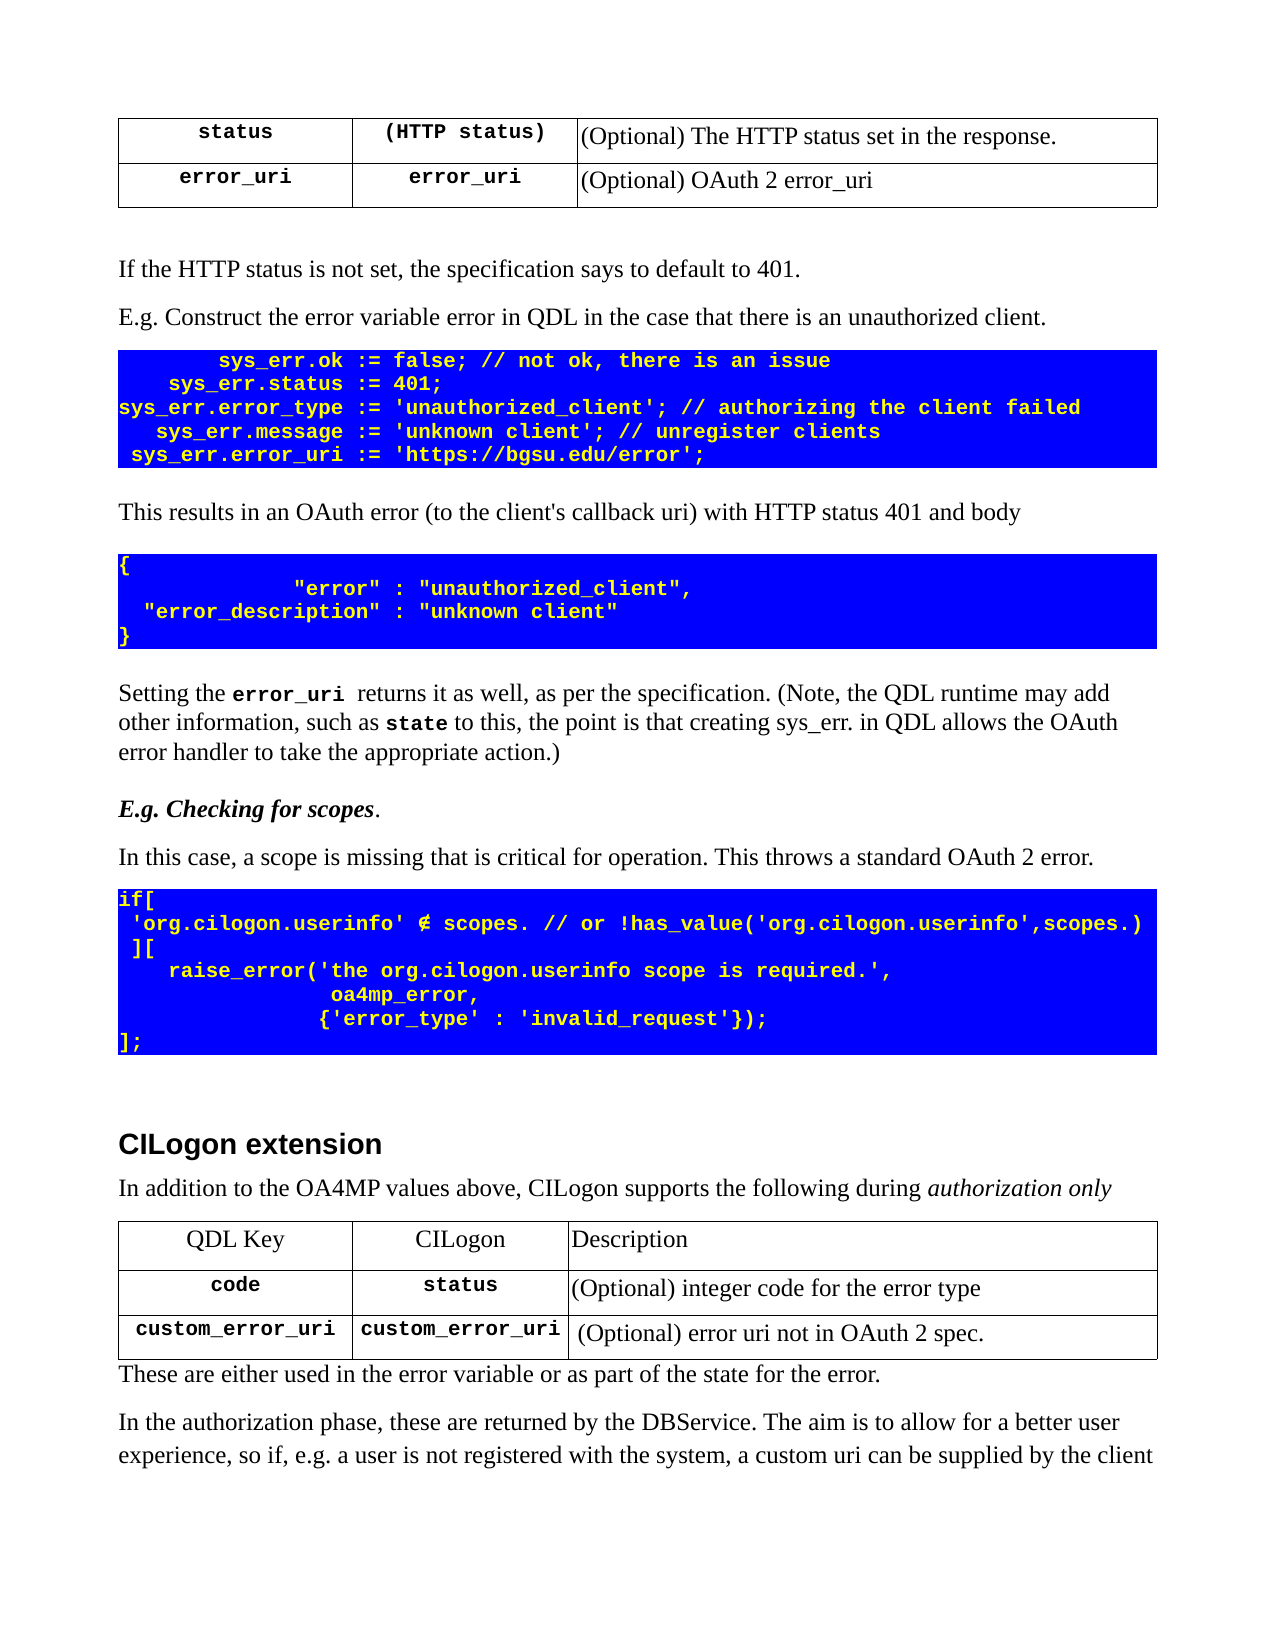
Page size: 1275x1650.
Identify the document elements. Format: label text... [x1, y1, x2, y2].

table_cell status [353, 1271, 568, 1315]
text sys_err.message := 'unknown client'; // unregister clients [118, 421, 1157, 444]
text } [118, 625, 1157, 649]
text oa4mp_error, {'error_type' : 'invalid_request'}); ]; [118, 984, 1157, 1055]
table_cell (Optional) integer code for the error type [569, 1271, 1157, 1315]
table_header CILogon [353, 1222, 568, 1270]
text if[ 'org.cilogon.userinfo' ∉ scopes. // or !has_value('org.cilogon.userinfo',scopes.) [118, 889, 1157, 937]
table_cell code [119, 1271, 352, 1315]
text If the HTTP status is not set, the specification says to default to 401. [118, 254, 1157, 283]
text In the authorization phase, these are returned by the DBService. The aim is to allow for a better user experience, so if, e.g. a user is not registered with the system, a custom uri can be supplied by the client [118, 1407, 1157, 1469]
text sys_err.error_type := 'unauthorized_client'; // authorizing the client failed [118, 397, 1157, 421]
table_header QDL Key [119, 1222, 352, 1270]
table_cell (Optional) error uri not in OAuth 2 spec. [569, 1316, 1157, 1359]
table_header Description [569, 1222, 1157, 1270]
text sys_err.status := 401; [118, 373, 1157, 397]
text In this case, a scope is missing that is critical for operation. This throws a standard OAuth 2 error. [118, 842, 1157, 871]
text sys_err.ok := false; // not ok, there is an issue [118, 350, 1157, 373]
text raise_error('the org.cilogon.userinfo scope is required.', [118, 960, 1157, 984]
text "error_description" : "unknown client" [118, 602, 1157, 625]
text "error" : "unauthorized_client", [118, 578, 1157, 602]
text E.g. Construct the error variable error in QDL in the case that there is an unauthorized client. [118, 302, 1157, 331]
text sys_err.error_uri := 'https://bgsu.edu/error'; [118, 444, 1157, 468]
table_cell error_uri [119, 164, 352, 207]
table_cell (HTTP status) [353, 119, 577, 162]
text { [118, 554, 1157, 578]
table_cell custom_error_uri [119, 1316, 352, 1359]
text E.g. Checking for scopes. [118, 794, 1157, 823]
table_cell custom_error_uri [353, 1316, 568, 1359]
text In addition to the OA4MP values above, CILogon supports the following during authorization only [118, 1173, 1157, 1202]
table_cell status [119, 119, 352, 162]
text These are either used in the error variable or as part of the state for the error. [118, 1360, 1157, 1388]
table_cell (Optional) OAuth 2 error_uri [578, 164, 1157, 207]
text ][ [118, 937, 1157, 960]
subtitle CILogon extension [118, 1127, 1157, 1161]
text Setting the error_uri returns it as well, as per the specification. (Note, the QDL runtime may add other information, such as state to this, the point is that creating sys_err. in QDL allows the OAuth error handler to take the appropriate action.) [118, 678, 1157, 766]
text This results in an OAuth error (to the client's callback uri) with HTTP status 401 and body [118, 497, 1157, 526]
table_cell (Optional) The HTTP status set in the response. [578, 119, 1157, 162]
table_cell error_uri [353, 164, 577, 207]
